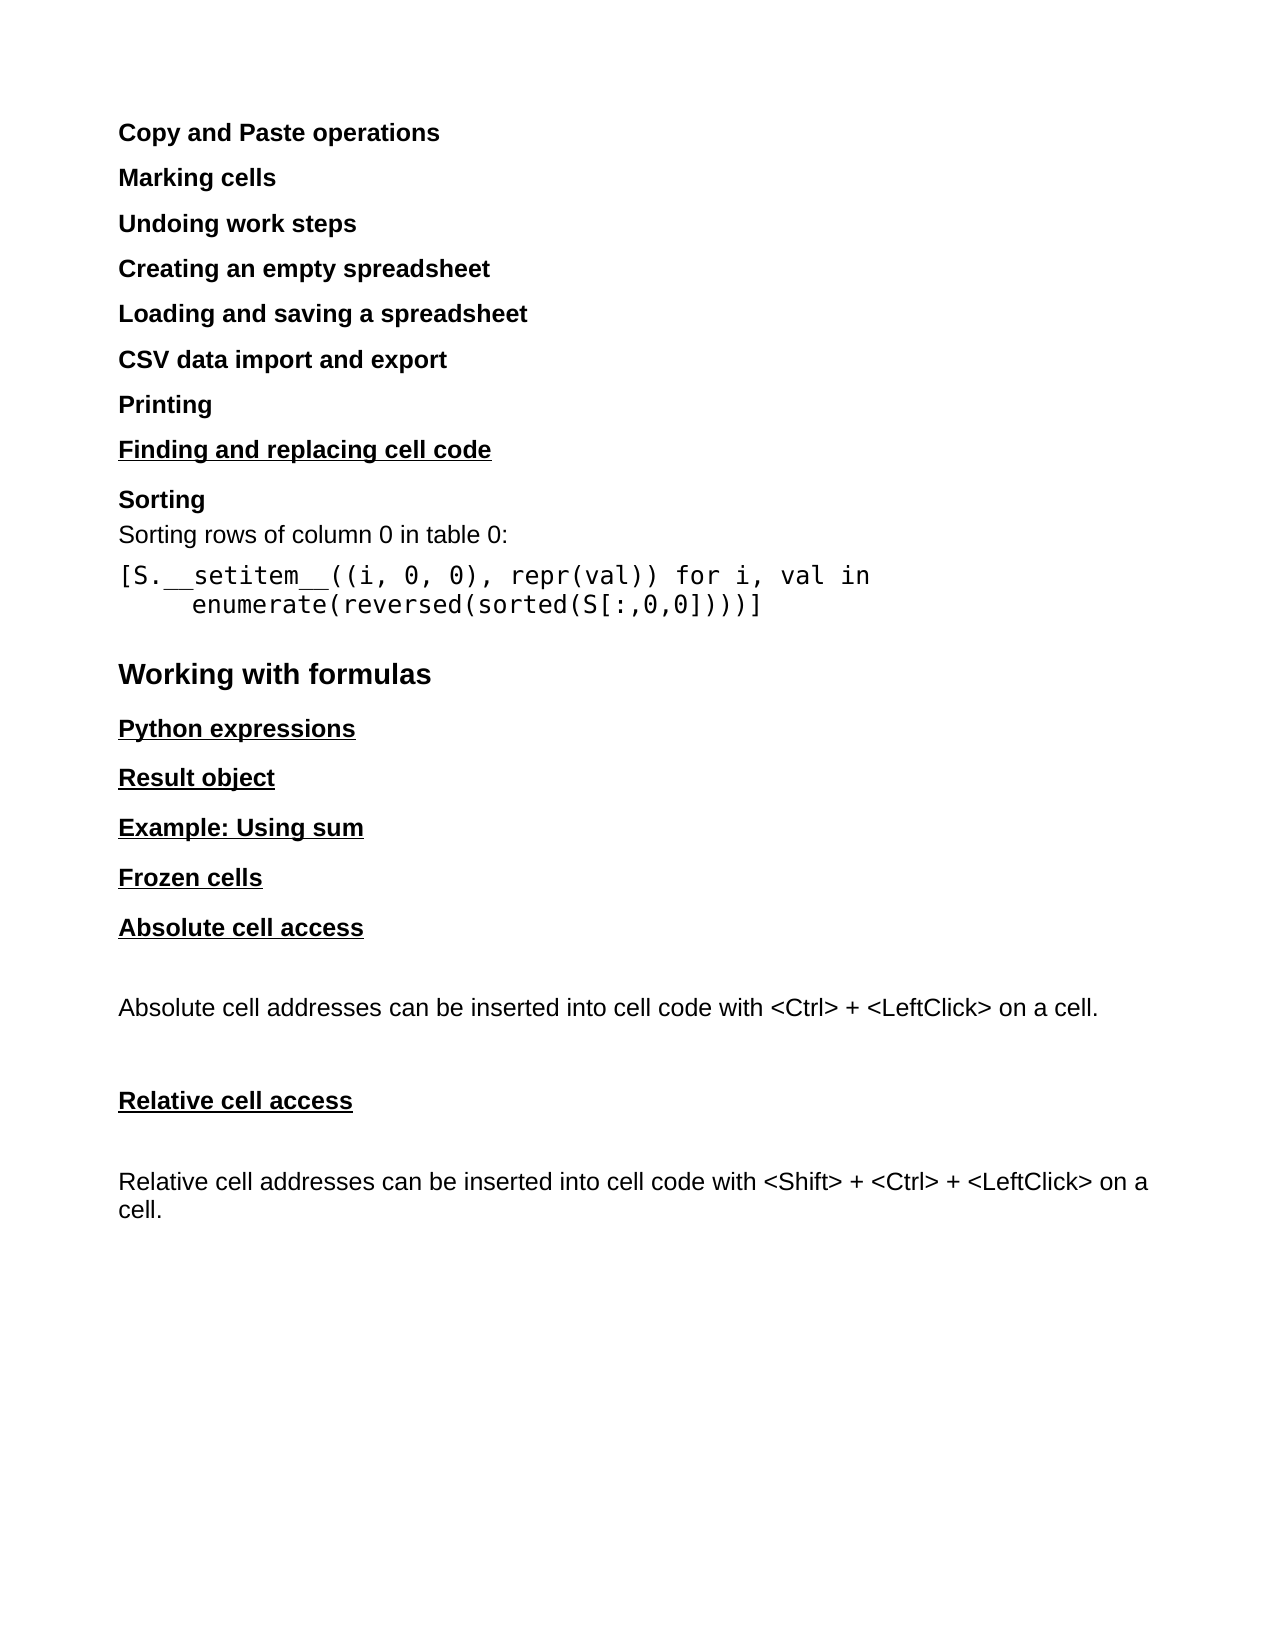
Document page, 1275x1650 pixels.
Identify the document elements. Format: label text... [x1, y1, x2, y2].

subtitle Loading and saving a spreadsheet [118, 299, 1157, 328]
subtitle Undoing work steps [118, 209, 1157, 237]
subtitle Copy and Paste operations [118, 118, 1157, 147]
subtitle CSV data import and export [118, 345, 1157, 373]
subtitle Creating an empty spreadsheet [118, 254, 1157, 283]
text Relative cell addresses can be inserted into cell code with <Shift> + <Ctrl> + <LeftClick> on a cell. [118, 1167, 1157, 1224]
subtitle Relative cell access [118, 1086, 1157, 1115]
subtitle Result object [118, 763, 1157, 792]
subtitle Absolute cell access [118, 913, 1157, 941]
subtitle Example: Using sum [118, 813, 1157, 842]
subtitle Sorting [118, 485, 1157, 514]
text [S.__setitem__((i, 0, 0), repr(val)) for i, val in enumerate(reversed(sorted(S[:,0,0])))] [118, 561, 1157, 619]
subtitle Working with formulas [118, 657, 1157, 691]
subtitle Frozen cells [118, 863, 1157, 892]
subtitle Python expressions [118, 713, 1157, 742]
text Sorting rows of column 0 in table 0: [118, 520, 1157, 549]
text Absolute cell addresses can be inserted into cell code with <Ctrl> + <LeftClick> on a cell. [118, 993, 1157, 1022]
subtitle Printing [118, 390, 1157, 419]
subtitle Marking cells [118, 163, 1157, 192]
subtitle Finding and replacing cell code [118, 435, 1157, 464]
